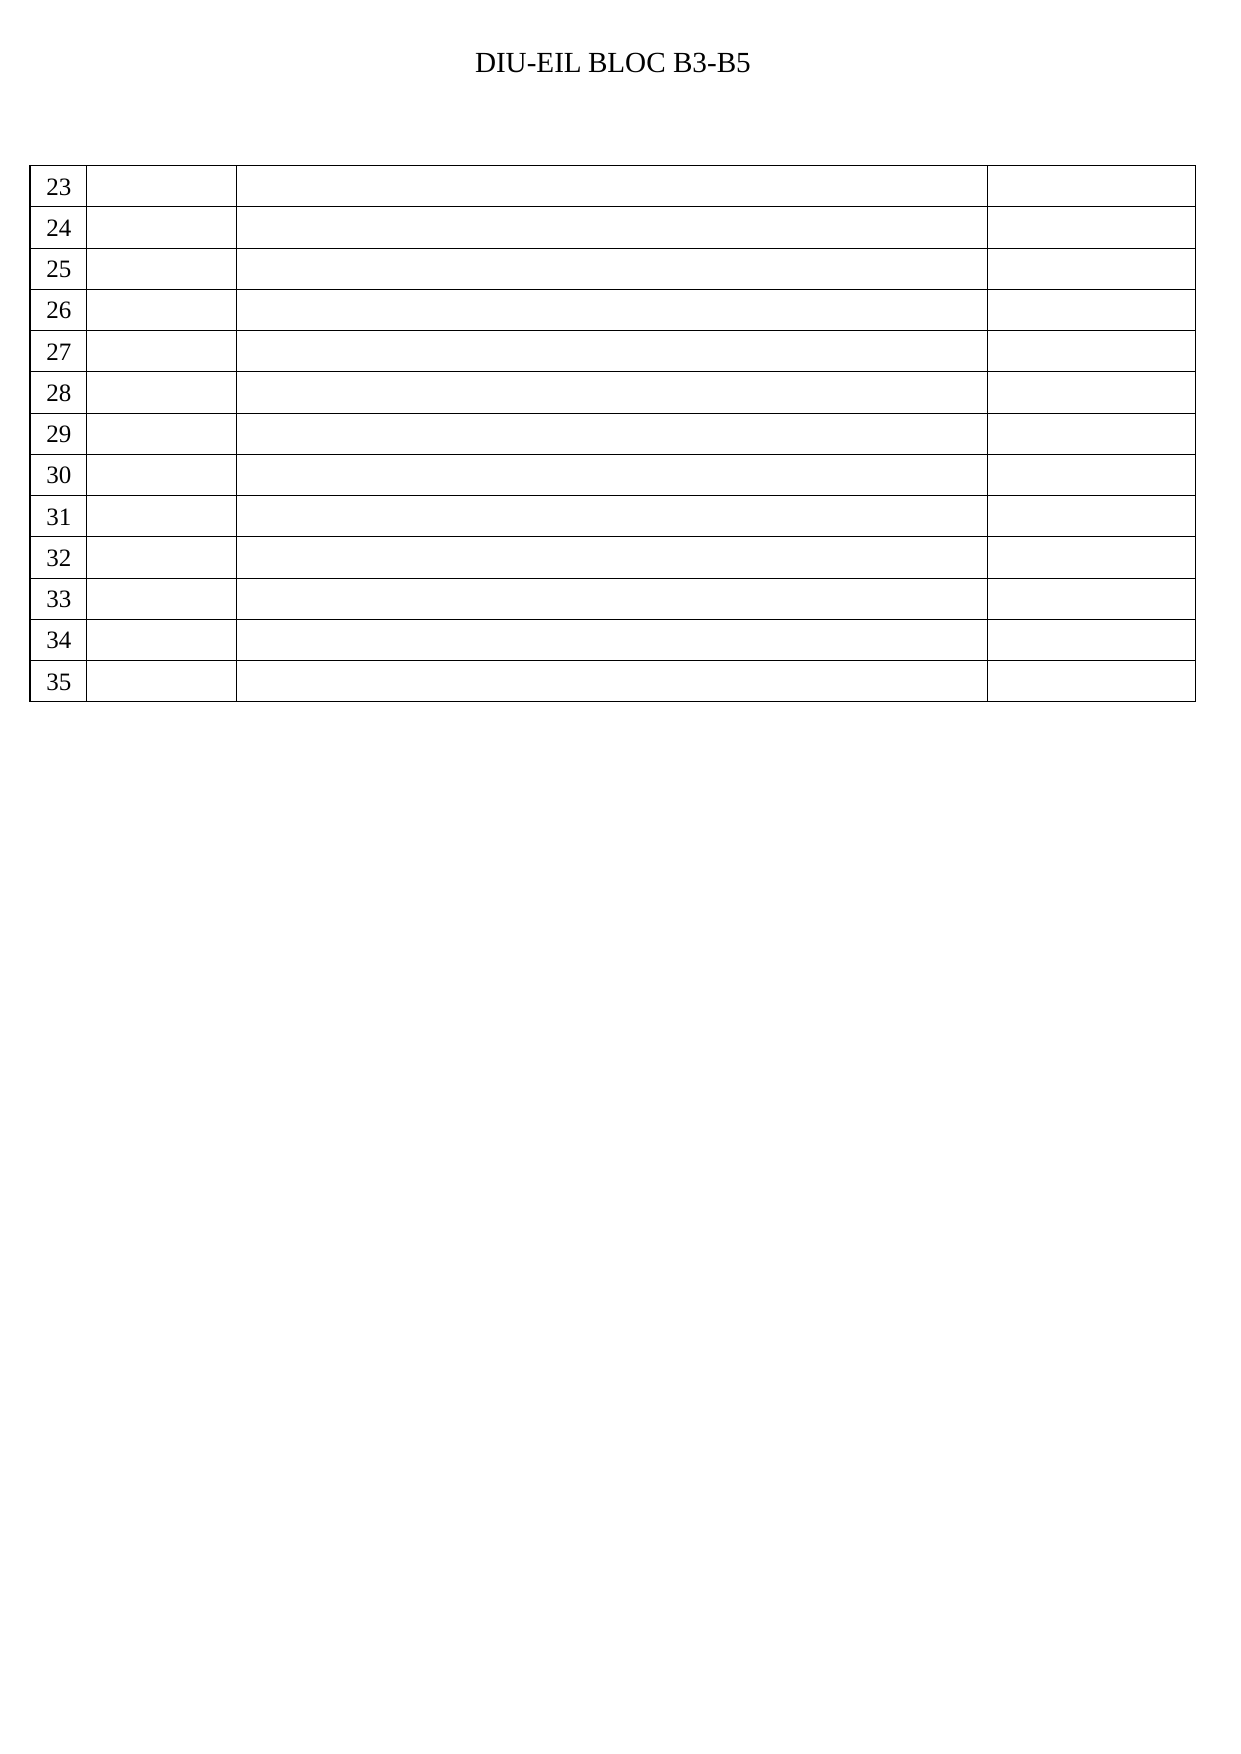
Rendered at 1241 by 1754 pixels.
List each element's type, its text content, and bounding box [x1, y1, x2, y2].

table_cell 29 [31, 414, 86, 454]
table_cell 35 [31, 661, 86, 701]
table_cell [237, 249, 987, 289]
table_cell [87, 414, 236, 454]
table_cell [237, 661, 987, 701]
table_cell [237, 620, 987, 660]
table_cell [988, 537, 1195, 577]
table_cell [87, 579, 236, 619]
table_cell [237, 372, 987, 412]
table_cell 33 [31, 579, 86, 619]
table_cell [87, 331, 236, 371]
table_cell 24 [31, 207, 86, 247]
table_cell [988, 290, 1195, 330]
table_cell [237, 166, 987, 206]
table_cell [237, 207, 987, 247]
table_cell [237, 290, 987, 330]
table_cell [988, 620, 1195, 660]
table_cell [87, 207, 236, 247]
table_cell [87, 166, 236, 206]
table_cell [988, 579, 1195, 619]
table_cell [87, 249, 236, 289]
table_cell [237, 331, 987, 371]
table_cell 30 [31, 455, 86, 495]
table_cell [237, 579, 987, 619]
table_cell [988, 372, 1195, 412]
table_cell 27 [31, 331, 86, 371]
table_cell [988, 331, 1195, 371]
table_cell [87, 290, 236, 330]
table_cell 31 [31, 496, 86, 536]
table_cell [87, 537, 236, 577]
table_cell [988, 166, 1195, 206]
table_cell [988, 249, 1195, 289]
table_cell [237, 455, 987, 495]
table_cell [237, 537, 987, 577]
table_cell [988, 661, 1195, 701]
table_cell [988, 207, 1195, 247]
table_cell 23 [31, 166, 86, 206]
table_cell [237, 496, 987, 536]
table_cell [87, 661, 236, 701]
table_cell [988, 414, 1195, 454]
table_cell 32 [31, 537, 86, 577]
table_cell 34 [31, 620, 86, 660]
table_cell [988, 455, 1195, 495]
table_cell [87, 455, 236, 495]
table_cell 28 [31, 372, 86, 412]
table_cell [87, 372, 236, 412]
table_cell [988, 496, 1195, 536]
table_cell [87, 620, 236, 660]
table_cell [237, 414, 987, 454]
table_cell 26 [31, 290, 86, 330]
table_cell 25 [31, 249, 86, 289]
table_cell [87, 496, 236, 536]
